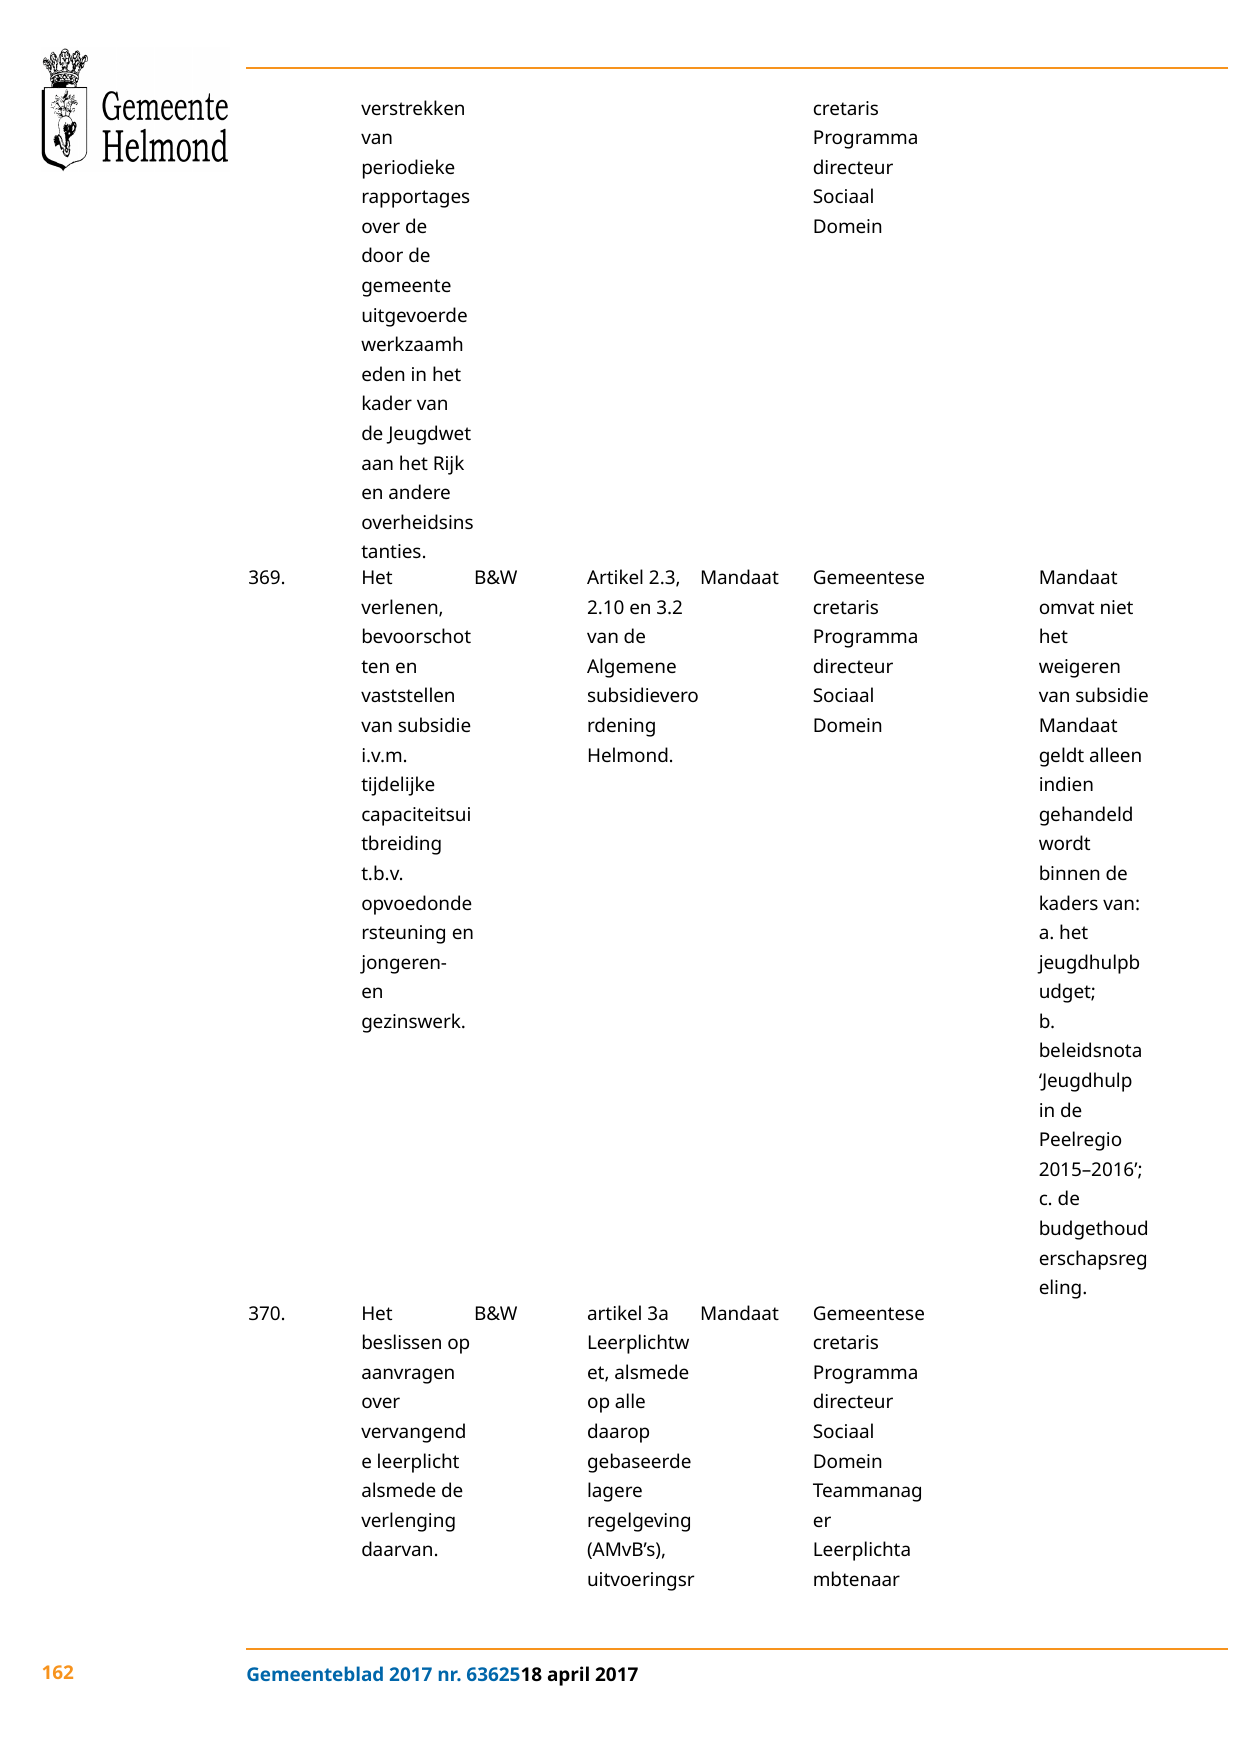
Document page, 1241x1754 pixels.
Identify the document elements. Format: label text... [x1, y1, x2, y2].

table_cell B&W [474, 1300, 587, 1592]
table_cell Artikel 2.3, 2.10 en 3.2 van de Algemene subsidieverordening Helmond. [587, 564, 700, 1300]
table_cell [1039, 1300, 1152, 1592]
table_cell 370. [248, 1300, 361, 1592]
table_cell 369. [248, 564, 361, 1300]
table_cell Mandaat omvat niet het weigeren van subsidie Mandaat geldt alleen indien gehandeld wordt binnen de kaders van: a. het jeugdhulpbudget; b. beleidsnota ‘Jeugdhulp in de Peelregio 2015–2016’; c. de budgethouderschapsregeling. [1039, 564, 1152, 1300]
table_cell [700, 95, 813, 564]
table_cell cretaris Programmadirecteur Sociaal Domein [813, 95, 926, 564]
table_cell Het beslissen op aanvragen over vervangende leerplicht alsmede de verlenging daarvan. [361, 1300, 474, 1592]
table_cell Gemeentesecretaris Programmadirecteur Sociaal Domein Teammanager Leerplichtambtenaar [813, 1300, 926, 1592]
table_cell Mandaat [700, 564, 813, 1300]
picture [41, 47, 231, 172]
table_cell Gemeentesecretaris Programmadirecteur Sociaal Domein [813, 564, 926, 1300]
table_cell [926, 95, 1038, 564]
table_cell [926, 564, 1038, 1300]
table_cell Mandaat [700, 1300, 813, 1592]
table_cell [926, 1300, 1038, 1592]
table_cell [248, 95, 361, 564]
table_cell [587, 95, 700, 564]
table_cell [474, 95, 587, 564]
table_cell B&W [474, 564, 587, 1300]
table_cell artikel 3a Leerplichtwet, alsmede op alle daarop gebaseerde lagere regelgeving (AMvB’s), uitvoeringsr [587, 1300, 700, 1592]
table_cell verstrekken van periodieke rapportages over de door de gemeente uitgevoerde werkzaamheden in het kader van de Jeugdwet aan het Rijk en andere overheidsinstanties. [361, 95, 474, 564]
table_cell [1039, 95, 1152, 564]
table_cell Het verlenen, bevoorschotten en vaststellen van subsidie i.v.m. tijdelijke capaciteitsuitbreiding t.b.v. opvoedondersteuning en jongeren- en gezinswerk. [361, 564, 474, 1300]
